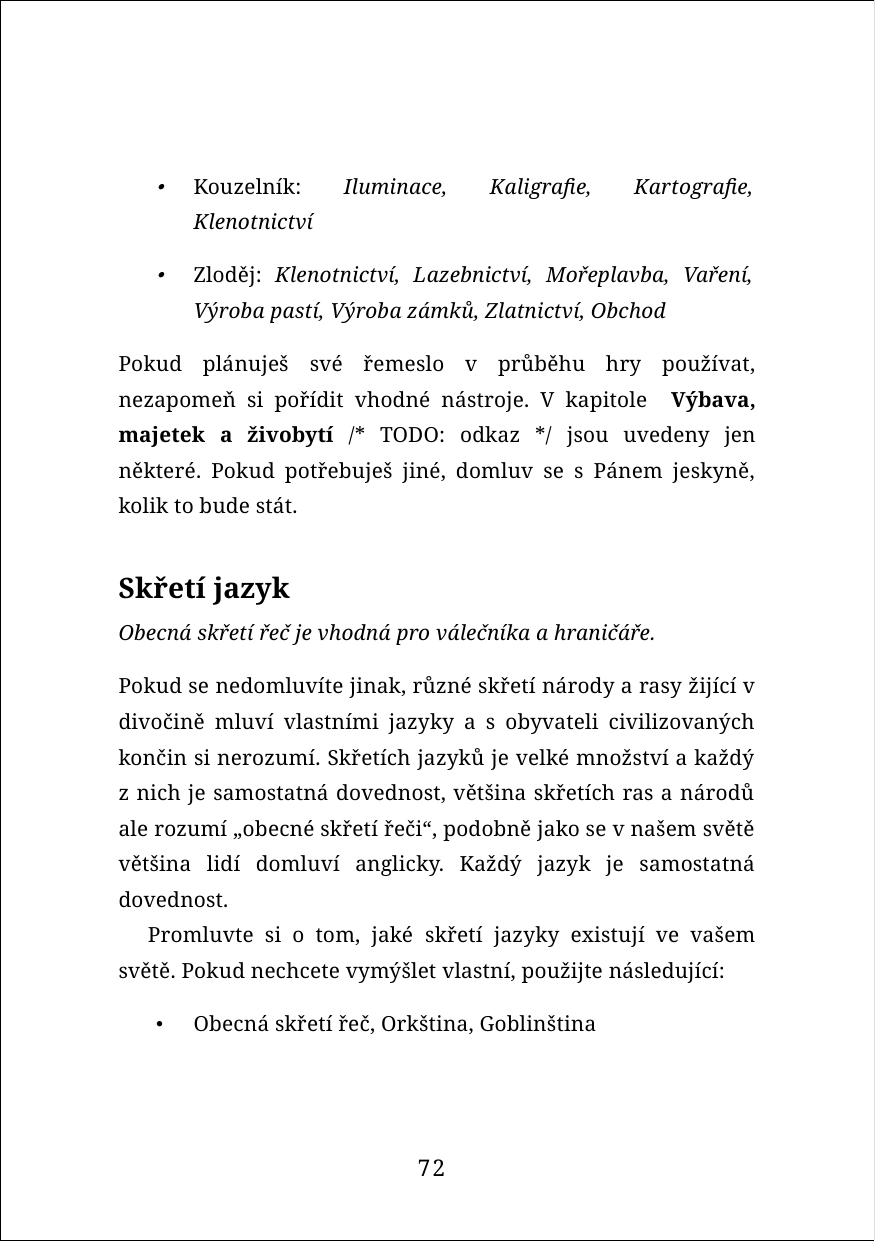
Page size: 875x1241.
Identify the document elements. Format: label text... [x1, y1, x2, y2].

subtitle Skřetí jazyk [118, 568, 756, 607]
text Pokud plánuješ své řemeslo v průběhu hry používat, nezapomeň si pořídit vhodné nástroje. V kapitole Výbava, majetek a živobytí /* TODO: odkaz */ jsou uvedeny jen některé. Pokud potřebuješ jiné, domluv se s Pánem jeskyně, kolik to bude stát. [118, 349, 756, 520]
list Obecná skřetí řeč, Orkština, Goblinština [156, 1009, 756, 1037]
list Zloděj: Klenotnictví, Lazebnictví, Mořeplavba, Vaření, Výroba pastí, Výroba zámků, Zlatnictví, Obchod [156, 261, 756, 324]
text Obecná skřetí řeč je vhodná pro válečníka a hraničáře. [118, 618, 756, 647]
text Pokud se nedomluvíte jinak, různé skřetí národy a rasy žijící v divočině mluví vlastními jazyky a s obyvateli civilizovaných končin si nerozumí. Skřetích jazyků je velké množství a každý z nich je samostatná dovednost, většina skřetích ras a národů ale rozumí „obecné skřetí řeči“, podobně jako se v našem světě většina lidí domluví anglicky. Každý jazyk je samostatná dovednost. Promluvte si o tom, jaké skřetí jazyky existují ve vašem světě. Pokud nechcete vymýšlet vlastní, použijte následující: [118, 672, 756, 984]
list Kouzelník: Iluminace, Kaligrafie, Kartografie, Klenotnictví [156, 172, 756, 236]
